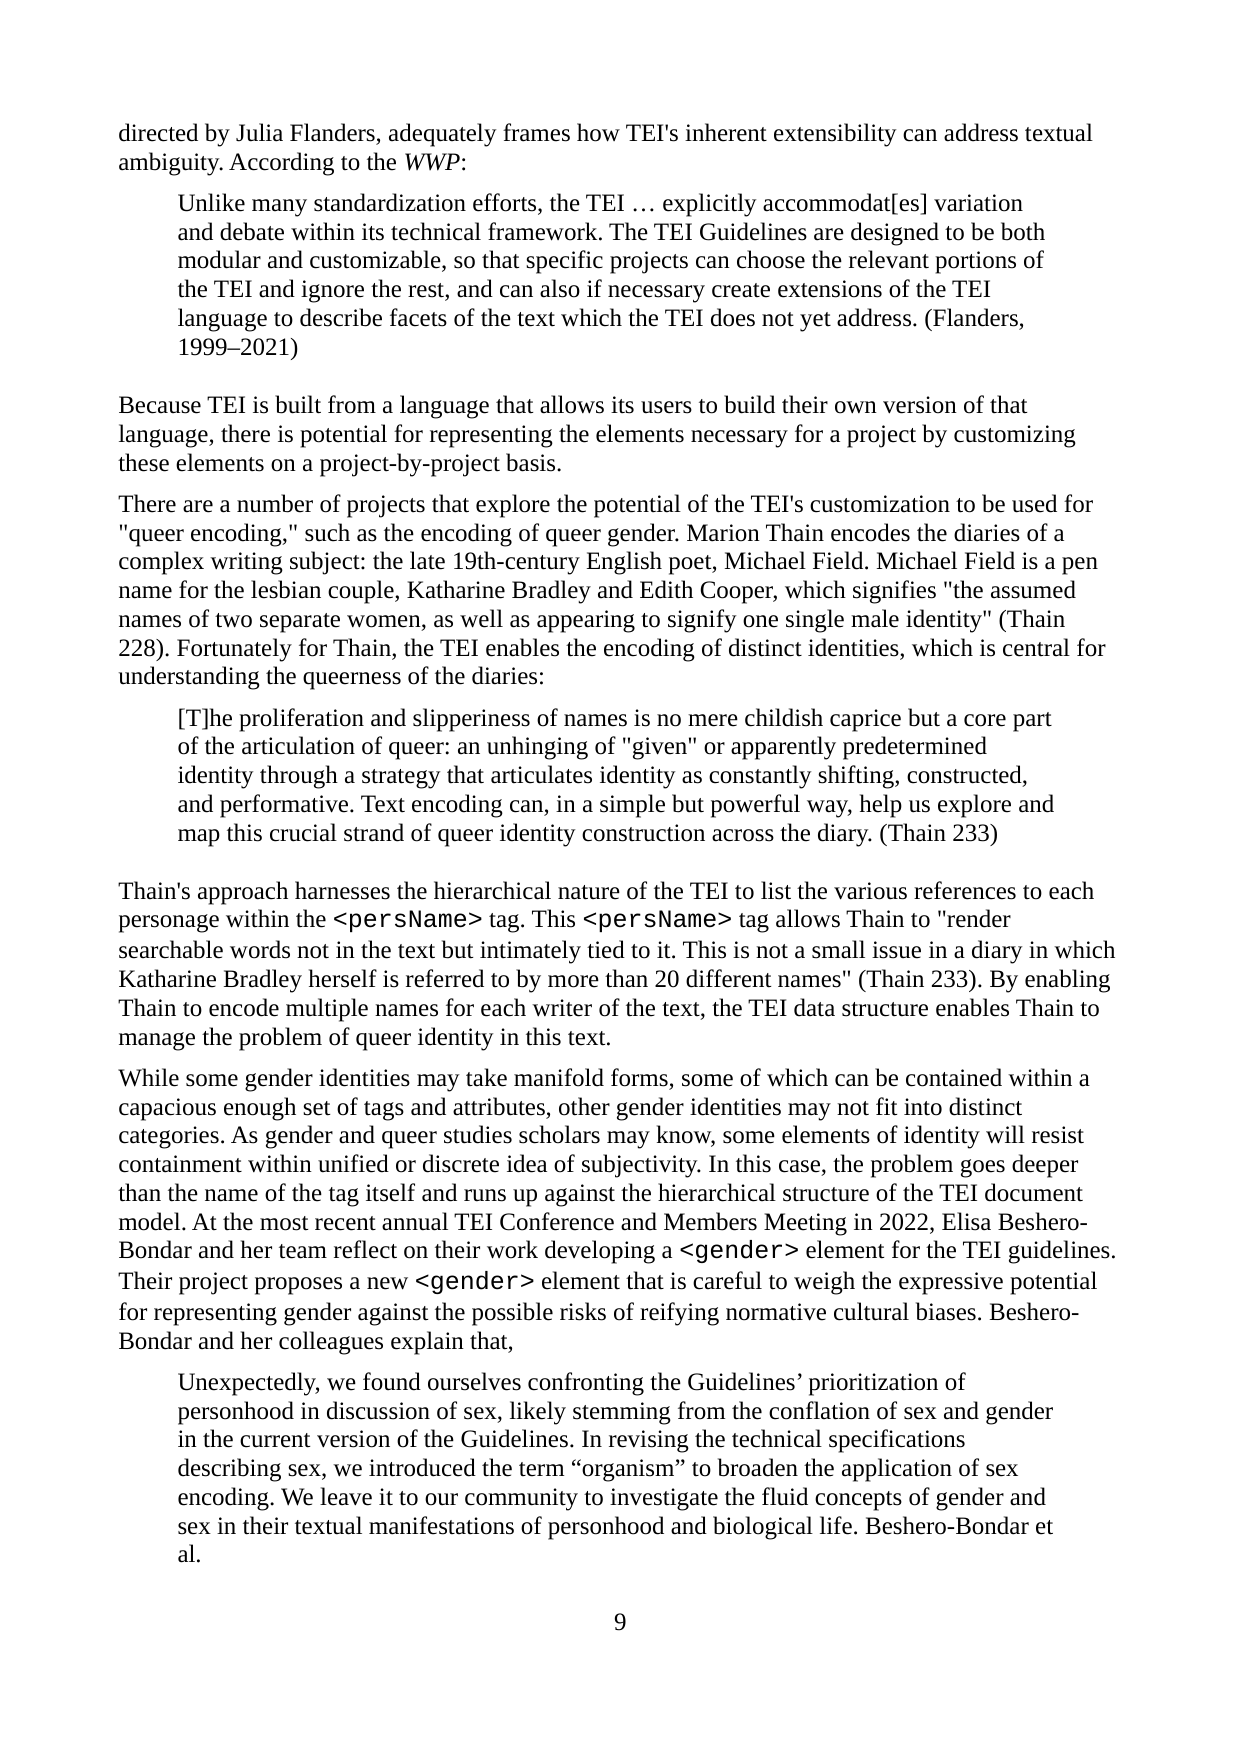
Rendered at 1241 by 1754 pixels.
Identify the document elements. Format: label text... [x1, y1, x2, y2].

text Thain's approach harnesses the hierarchical nature of the TEI to list the various references to each personage within the <persName> tag. This <persName> tag allows Thain to "render searchable words not in the text but intimately tied to it. This is not a small issue in a diary in which Katharine Bradley herself is referred to by more than 20 different names" (Thain 233). By enabling Thain to encode multiple names for each writer of the text, the TEI data structure enables Thain to manage the problem of queer identity in this text. [118, 876, 1122, 1050]
text While some gender identities may take manifold forms, some of which can be contained within a capacious enough set of tags and attributes, other gender identities may not fit into distinct categories. As gender and queer studies scholars may know, some elements of identity will resist containment within unified or discrete idea of subjectivity. In this case, the problem goes deeper than the name of the tag itself and runs up against the hierarchical structure of the TEI document model. At the most recent annual TEI Conference and Members Meeting in 2022, Elisa Beshero-Bondar and her team reflect on their work developing a <gender> element for the TEI guidelines. Their project proposes a new <gender> element that is careful to weigh the expressive potential for representing gender against the possible risks of reifying normative cultural biases. Beshero-Bondar and her colleagues explain that, [118, 1063, 1122, 1354]
text directed by Julia Flanders, adequately frames how TEI's inherent extensibility can address textual ambiguity. According to the WWP: [118, 118, 1122, 176]
text Because TEI is built from a language that allows its users to build their own version of that language, there is potential for representing the elements necessary for a project by customizing these elements on a project-by-project basis. [118, 390, 1122, 476]
text Unlike many standardization efforts, the TEI … explicitly accommodat[es] variation and debate within its technical framework. The TEI Guidelines are designed to be both modular and customizable, so that specific projects can choose the relevant portions of the TEI and ignore the rest, and can also if necessary create extensions of the TEI language to describe facets of the text which the TEI does not yet address. (Flanders, 1999–2021) [177, 188, 1063, 361]
text Unexpectedly, we found ourselves confronting the Guidelines’ prioritization of personhood in discussion of sex, likely stemming from the conflation of sex and gender in the current version of the Guidelines. In revising the technical specifications describing sex, we introduced the term “organism” to broaden the application of sex encoding. We leave it to our community to investigate the fluid concepts of gender and sex in their textual manifestations of personhood and biological life. Beshero-Bondar et al. [177, 1367, 1063, 1568]
text [T]he proliferation and slipperiness of names is no mere childish caprice but a core part of the articulation of queer: an unhinging of "given" or apparently predetermined identity through a strategy that articulates identity as constantly shifting, constructed, and performative. Text encoding can, in a simple but powerful way, help us explore and map this crucial strand of queer identity construction across the diary. (Thain 233) [177, 703, 1063, 846]
text There are a number of projects that explore the potential of the TEI's customization to be used for "queer encoding," such as the encoding of queer gender. Marion Thain encodes the diaries of a complex writing subject: the late 19th-century English poet, Michael Field. Michael Field is a pen name for the lesbian couple, Katharine Bradley and Edith Cooper, which signifies "the assumed names of two separate women, as well as appearing to signify one single male identity" (Thain 228). Fortunately for Thain, the TEI enables the encoding of distinct identities, which is central for understanding the queerness of the diaries: [118, 489, 1122, 690]
